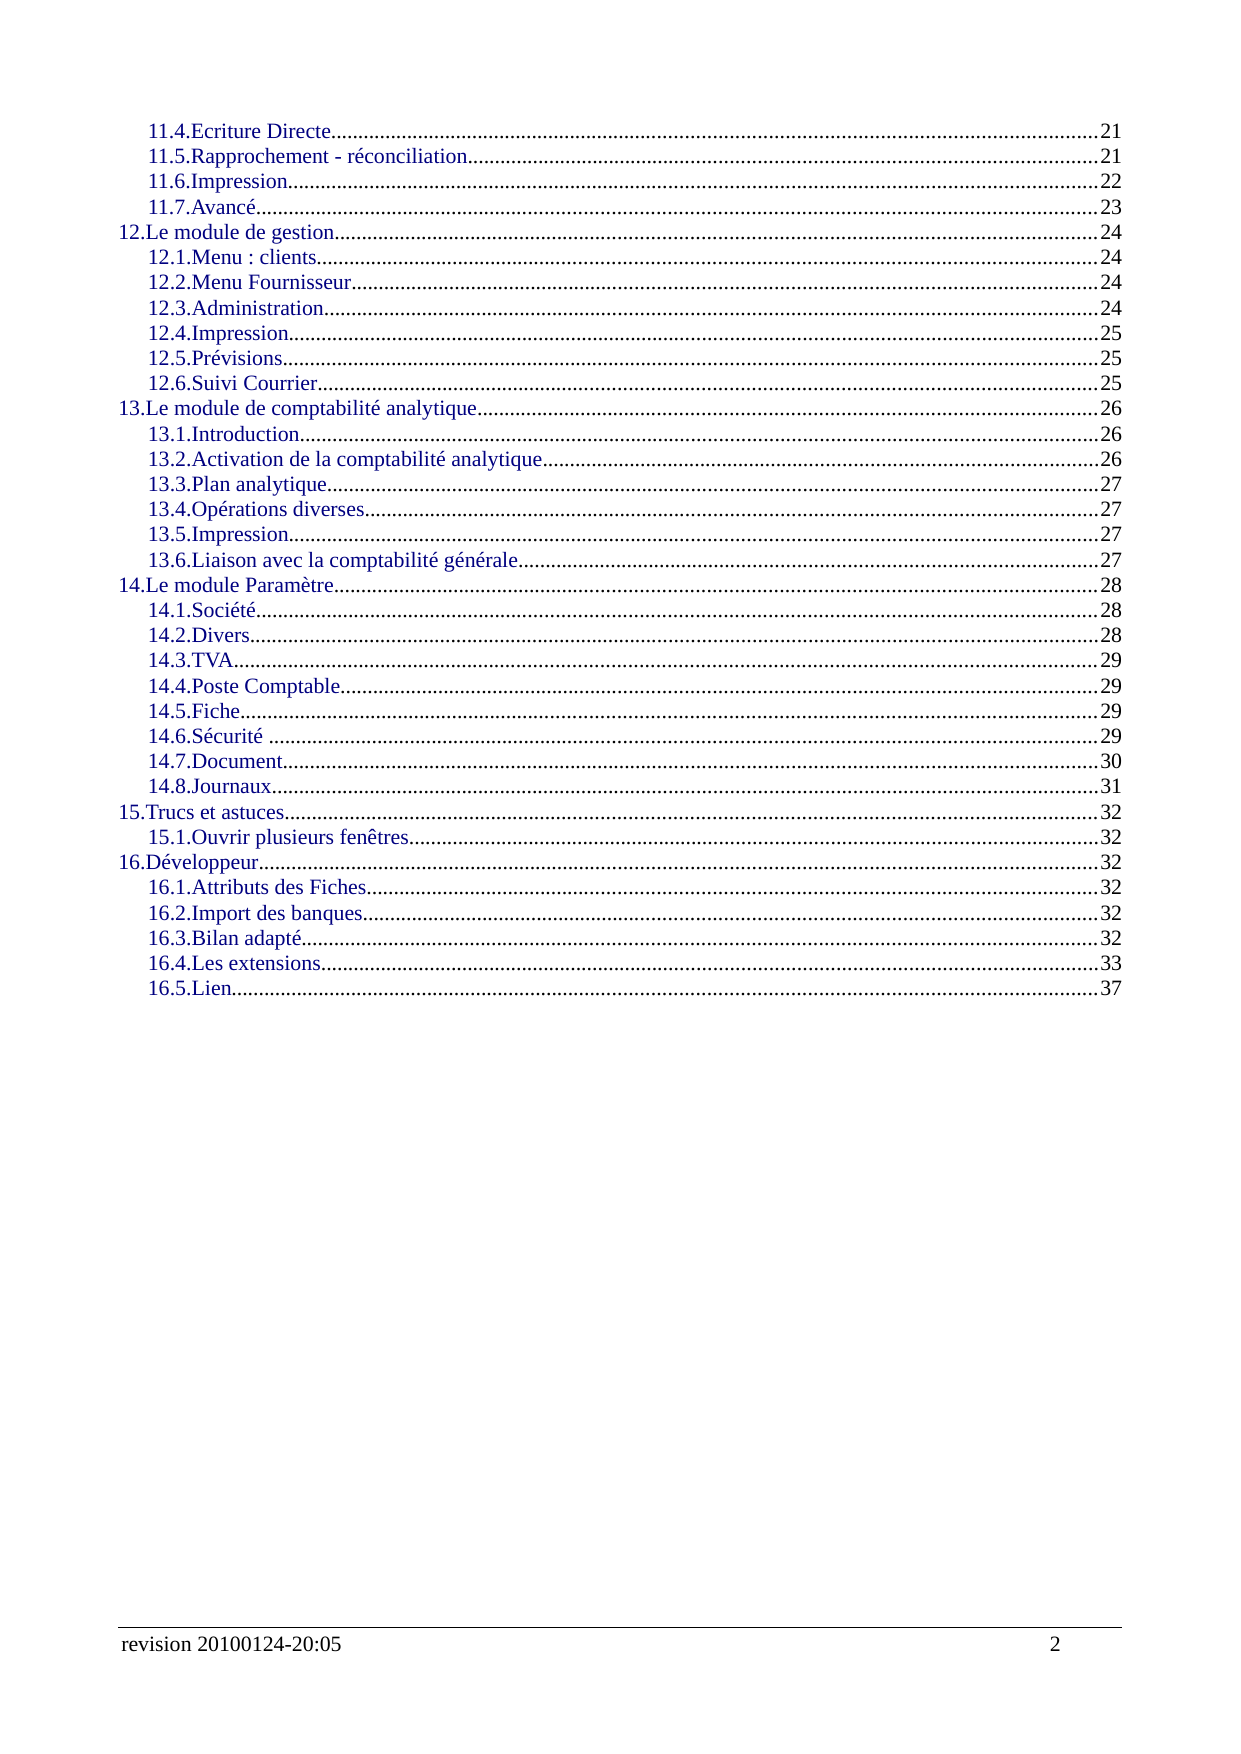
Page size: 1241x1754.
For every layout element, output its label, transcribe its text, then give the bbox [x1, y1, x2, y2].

text 13.1.Introduction 26 [148, 421, 1122, 446]
text 14.4.Poste Comptable 29 [148, 673, 1122, 698]
text 16.2.Import des banques 32 [148, 899, 1122, 925]
text 16.1.Attributs des Fiches 32 [148, 874, 1122, 899]
text 15.1.Ouvrir plusieurs fenêtres 32 [148, 824, 1122, 849]
text 14.6.Sécurité 29 [148, 723, 1122, 748]
text 11.5.Rapprochement - réconciliation 21 [148, 143, 1122, 168]
text 12.Le module de gestion 24 [118, 219, 1122, 244]
text 13.Le module de comptabilité analytique 26 [118, 395, 1122, 421]
text 16.3.Bilan adapté 32 [148, 925, 1122, 950]
text 14.3.TVA 29 [148, 647, 1122, 673]
text 13.6.Liaison avec la comptabilité générale 27 [148, 547, 1122, 572]
text 11.7.Avancé 23 [148, 194, 1122, 219]
text 14.2.Divers 28 [148, 622, 1122, 647]
text 14.Le module Paramètre 28 [118, 572, 1122, 597]
text 12.6.Suivi Courrier 25 [148, 370, 1122, 395]
text 13.3.Plan analytique 27 [148, 471, 1122, 496]
text 14.5.Fiche 29 [148, 698, 1122, 723]
text 11.6.Impression 22 [148, 168, 1122, 194]
text 12.3.Administration 24 [148, 294, 1122, 320]
text 14.7.Document 30 [148, 748, 1122, 773]
text 13.2.Activation de la comptabilité analytique 26 [148, 446, 1122, 471]
text 12.4.Impression 25 [148, 320, 1122, 345]
text 16.4.Les extensions 33 [148, 950, 1122, 975]
text 12.1.Menu : clients 24 [148, 244, 1122, 269]
text 13.4.Opérations diverses 27 [148, 496, 1122, 521]
text 13.5.Impression 27 [148, 521, 1122, 547]
text 16.Développeur 32 [118, 849, 1122, 874]
text 12.5.Prévisions 25 [148, 345, 1122, 370]
text 12.2.Menu Fournisseur 24 [148, 269, 1122, 294]
text 15.Trucs et astuces 32 [118, 799, 1122, 824]
text 14.1.Société 28 [148, 597, 1122, 622]
text 14.8.Journaux 31 [148, 773, 1122, 799]
text 16.5.Lien 37 [148, 975, 1122, 1000]
text 11.4.Ecriture Directe 21 [148, 118, 1122, 143]
